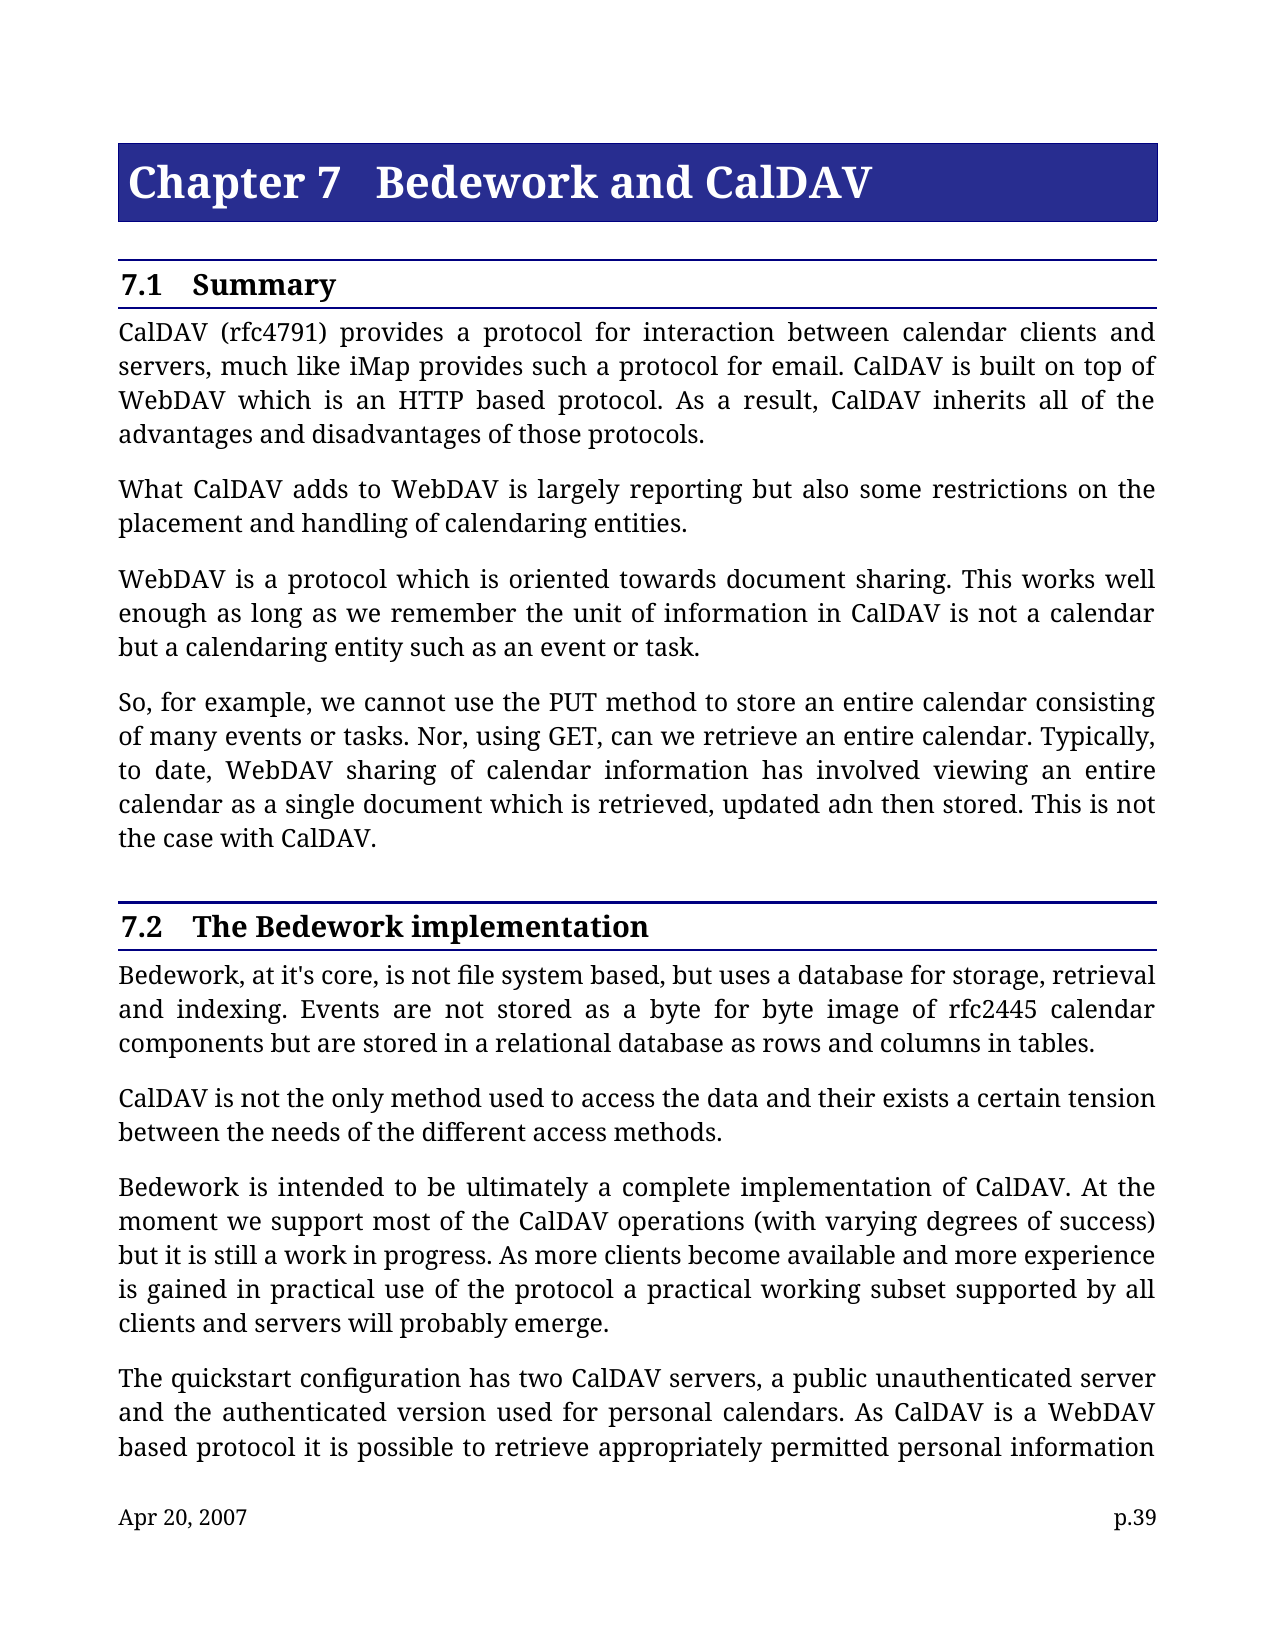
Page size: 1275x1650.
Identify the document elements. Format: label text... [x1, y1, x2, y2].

text So, for example, we cannot use the PUT method to store an entire calendar consisting of many events or tasks. Nor, using GET, can we retrieve an entire calendar. Typically, to date, WebDAV sharing of calendar information has involved viewing an entire calendar as a single document which is retrieved, updated adn then stored. This is not the case with CalDAV. [118, 684, 1157, 855]
text Bedework is intended to be ultimately a complete implementation of CalDAV. At the moment we support most of the CalDAV operations (with varying degrees of success) but it is still a work in progress. As more clients become available and more experience is gained in practical use of the protocol a practical working subset supported by all clients and servers will probably emerge. [118, 1170, 1157, 1340]
subtitle Bedework and CalDAV [119, 144, 1157, 221]
subtitle The Bedework implementation [118, 904, 1157, 949]
text The quickstart configuration has two CalDAV servers, a public unauthenticated server and the authenticated version used for personal calendars. As CalDAV is a WebDAV based protocol it is possible to retrieve appropriately permitted personal information [118, 1361, 1157, 1463]
text Bedework, at it's core, is not file system based, but uses a database for storage, retrieval and indexing. Events are not stored as a byte for byte image of rfc2445 calendar components but are stored in a relational database as rows and columns in tables. [118, 957, 1157, 1059]
text CalDAV (rfc4791) provides a protocol for interaction between calendar clients and servers, much like iMap provides such a protocol for email. CalDAV is built on top of WebDAV which is an HTTP based protocol. As a result, CalDAV inherits all of the advantages and disadvantages of those protocols. [118, 315, 1157, 451]
subtitle Summary [118, 261, 1157, 307]
text CalDAV is not the only method used to access the data and their exists a certain tension between the needs of the different access methods. [118, 1081, 1157, 1149]
text What CalDAV adds to WebDAV is largely reporting but also some restrictions on the placement and handling of calendaring entities. [118, 472, 1157, 540]
text WebDAV is a protocol which is oriented towards document sharing. This works well enough as long as we remember the unit of information in CalDAV is not a calendar but a calendaring entity such as an event or task. [118, 561, 1157, 663]
